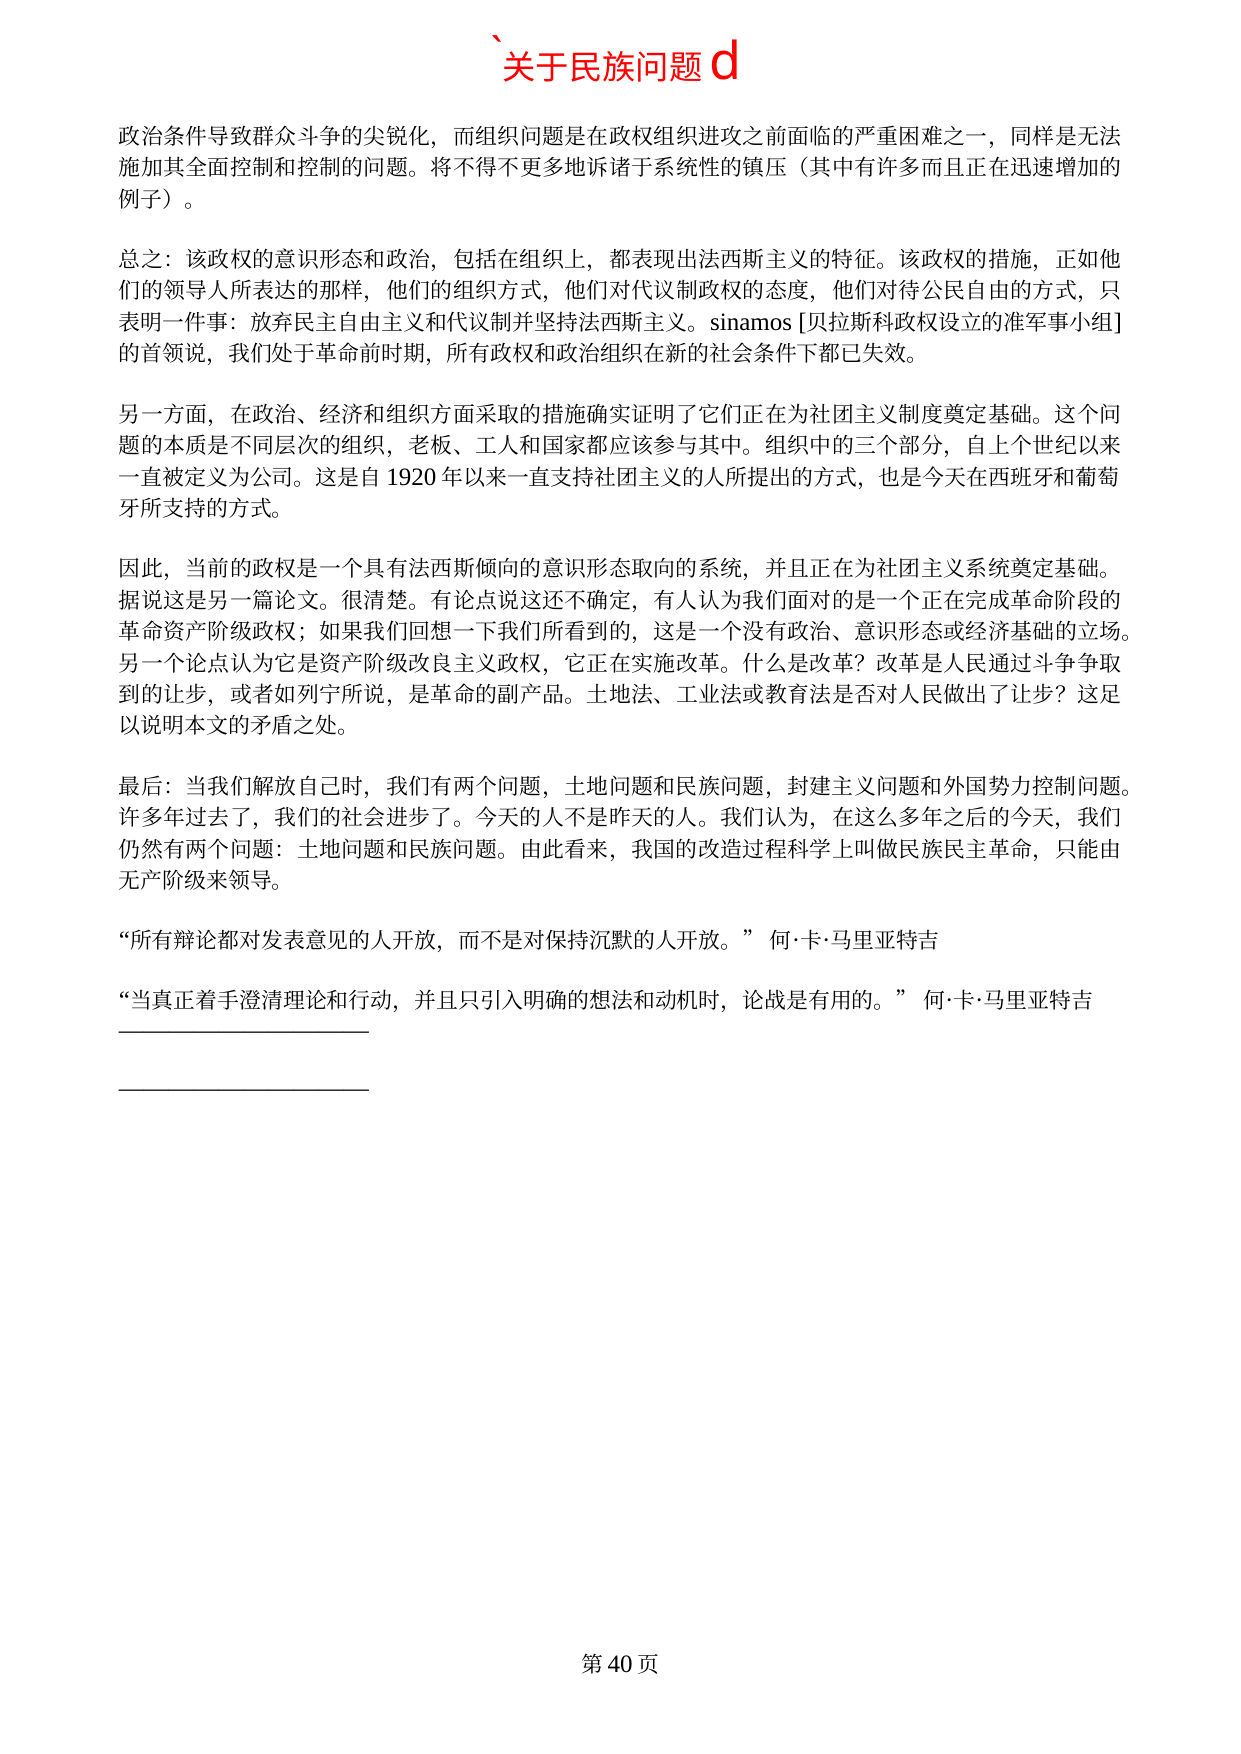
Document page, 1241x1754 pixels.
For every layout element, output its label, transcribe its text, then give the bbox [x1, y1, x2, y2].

text —————————— [118, 1015, 1122, 1044]
text —————————— [118, 1073, 1122, 1101]
text 另一方面，在政治、经济和组织方面采取的措施确实证明了它们正在为社团主义制度奠定基础。这个问题的本质是不同层次的组织，老板、工人和国家都应该参与其中。组织中的三个部分，自上个世纪以来一直被定义为公司。这是自1920年以来一直支持社团主义的人所提出的方式，也是今天在西班牙和葡萄牙所支持的方式。 [118, 397, 1122, 523]
text 总之：该政权的意识形态和政治，包括在组织上，都表现出法西斯主义的特征。该政权的措施，正如他们的领导人所表达的那样，他们的组织方式，他们对代议制政权的态度，他们对待公民自由的方式，只表明一件事：放弃民主自由主义和代议制并坚持法西斯主义。sinamos [贝拉斯科政权设立的准军事小组] 的首领说，我们处于革命前时期，所有政权和政治组织在新的社会条件下都已失效。 [118, 242, 1122, 368]
text 最后：当我们解放自己时，我们有两个问题，土地问题和民族问题，封建主义问题和外国势力控制问题。许多年过去了，我们的社会进步了。今天的人不是昨天的人。我们认为，在这么多年之后的今天，我们仍然有两个问题：土地问题和民族问题。由此看来，我国的改造过程科学上叫做民族民主革命，只能由无产阶级来领导。 [118, 769, 1122, 895]
text 政治条件导致群众斗争的尖锐化，而组织问题是在政权组织进攻之前面临的严重困难之一，同样是无法施加其全面控制和控制的问题。将不得不更多地诉诸于系统性的镇压（其中有许多而且正在迅速增加的例子）。 [118, 119, 1122, 213]
text 因此，当前的政权是一个具有法西斯倾向的意识形态取向的系统，并且正在为社团主义系统奠定基础。据说这是另一篇论文。很清楚。有论点说这还不确定，有人认为我们面对的是一个正在完成革命阶段的革命资产阶级政权；如果我们回想一下我们所看到的，这是一个没有政治、意识形态或经济基础的立场。另一个论点认为它是资产阶级改良主义政权，它正在实施改革。什么是改革？改革是人民通过斗争争取到的让步，或者如列宁所说，是革命的副产品。土地法、工业法或教育法是否对人民做出了让步？这足以说明本文的矛盾之处。 [118, 551, 1122, 740]
text “所有辩论都对发表意见的人开放，而不是对保持沉默的人开放。” 何·卡·马里亚特吉 [118, 923, 1122, 955]
text “当真正着手澄清理论和行动，并且只引入明确的想法和动机时，论战是有用的。” 何·卡·马里亚特吉 [118, 984, 1122, 1015]
